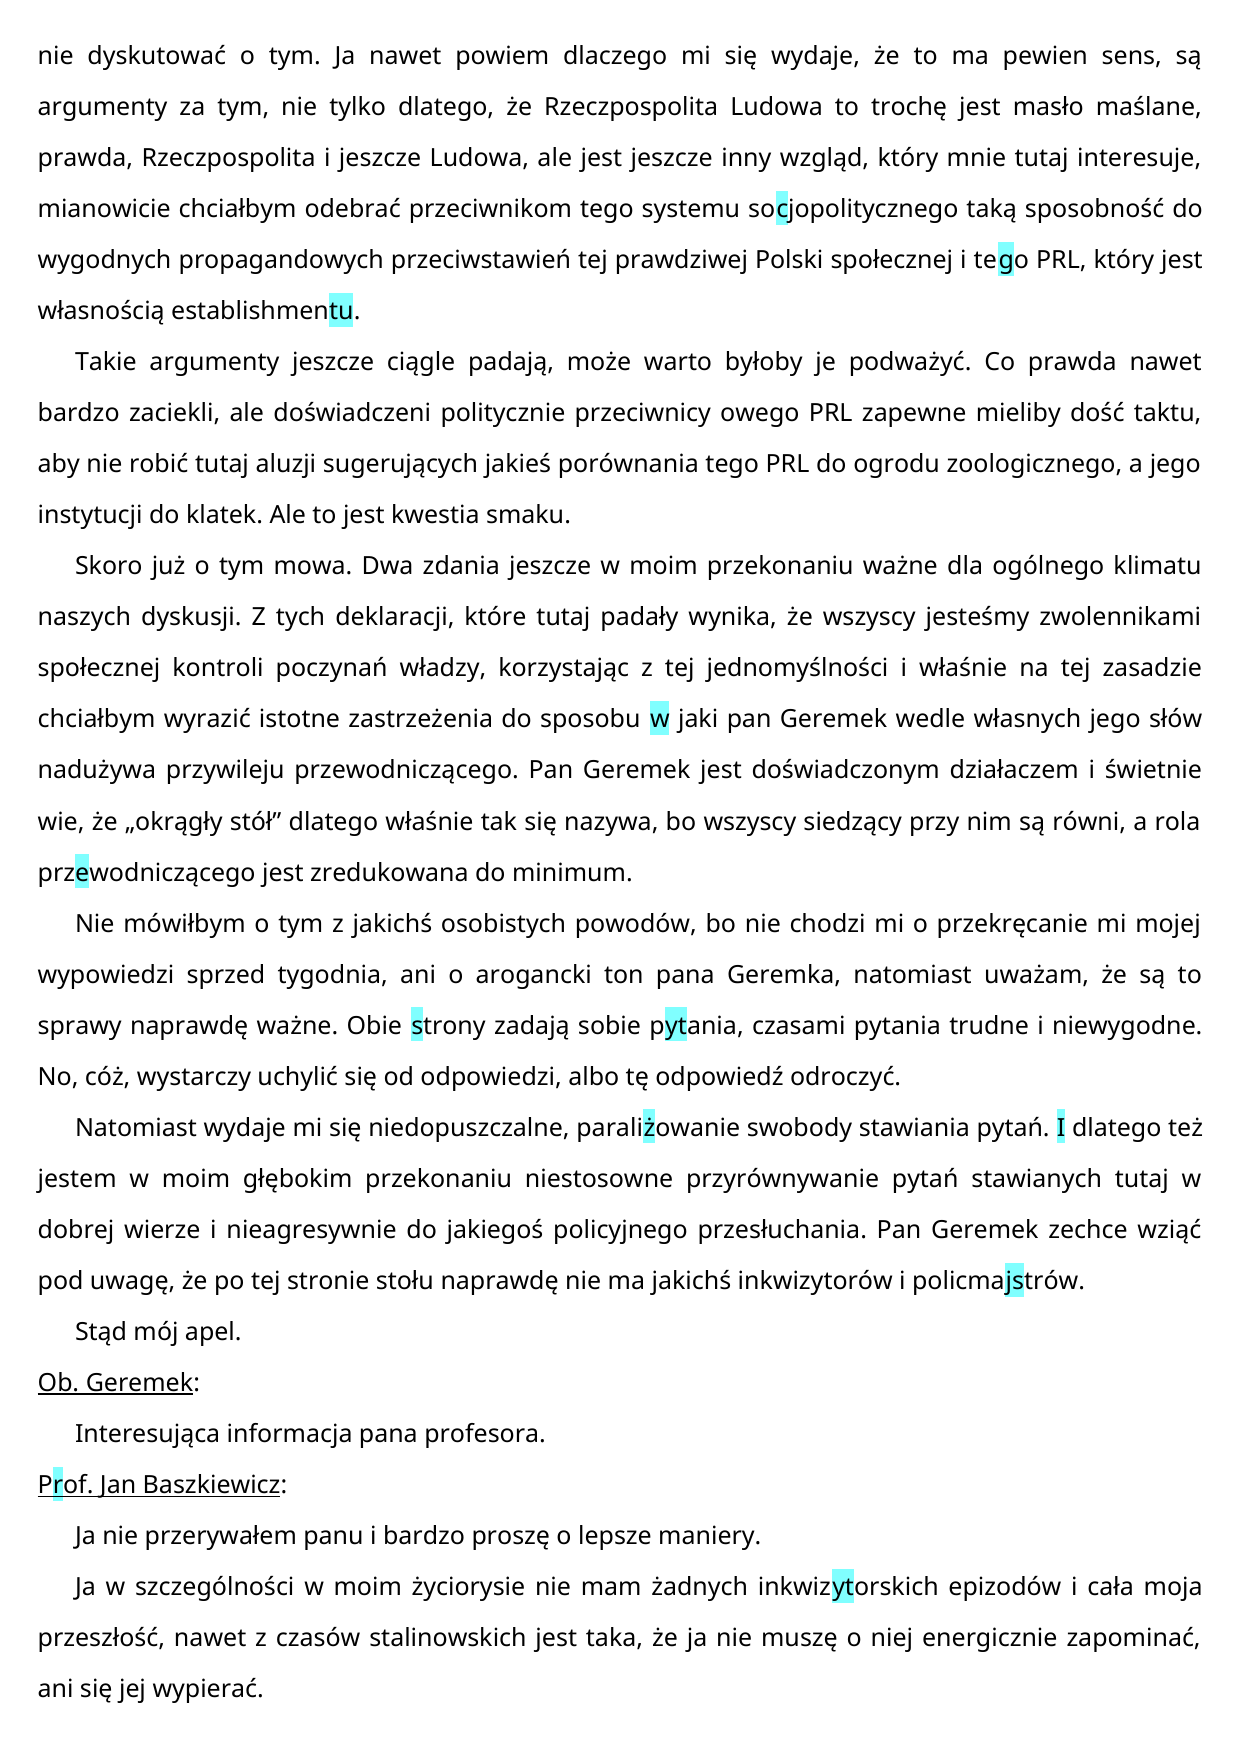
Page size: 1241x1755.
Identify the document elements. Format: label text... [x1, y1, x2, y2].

text nie dyskutować o tym. Ja nawet powiem dlaczego mi się wydaje, że to ma pewien sens, są argumenty za tym, nie tylko dlatego, że Rzeczpospolita Ludowa to trochę jest masło maślane, prawda, Rzeczpospolita i jeszcze Ludowa, ale jest jeszcze inny wzgląd, który mnie tutaj interesuje, mianowicie chciałbym odebrać przeciwnikom tego systemu socjopolitycznego taką sposobność do wygodnych propagandowych przeciwstawień tej prawdziwej Polski społecznej i tego PRL, który jest własnością establishmentu. [37, 37, 1203, 327]
text Ja w szczególności w moim życiorysie nie mam żadnych inkwizytorskich epizodów i cała moja przeszłość, nawet z czasów stalinowskich jest taka, że ja nie muszę o niej energicznie zapominać, ani się jej wypierać. [37, 1569, 1203, 1705]
text Nie mówiłbym o tym z jakichś osobistych powodów, bo nie chodzi mi o przekręcanie mi mojej wypowiedzi sprzed tygodnia, ani o arogancki ton pana Geremka, natomiast uważam, że są to sprawy naprawdę ważne. Obie strony zadają sobie pytania, czasami pytania trudne i niewygodne. No, cóż, wystarczy uchylić się od odpowiedzi, albo tę odpowiedź odroczyć. [37, 905, 1203, 1092]
text Skoro już o tym mowa. Dwa zdania jeszcze w moim przekonaniu ważne dla ogólnego klimatu naszych dyskusji. Z tych deklaracji, które tutaj padały wynika, że wszyscy jesteśmy zwolennikami społecznej kontroli poczynań władzy, korzystając z tej jednomyślności i właśnie na tej zasadzie chciałbym wyrazić istotne zastrzeżenia do sposobu w jaki pan Geremek wedle własnych jego słów nadużywa przywileju przewodniczącego. Pan Geremek jest doświadczonym działaczem i świetnie wie, że „okrągły stół” dlatego właśnie tak się nazywa, bo wszyscy siedzący przy nim są równi, a rola przewodniczącego jest zredukowana do minimum. [37, 548, 1203, 888]
text Prof. Jan Baszkiewicz: [37, 1467, 1203, 1501]
text Ja nie przerywałem panu i bardzo proszę o lepsze maniery. [37, 1518, 1203, 1552]
text Natomiast wydaje mi się niedopuszczalne, paraliżowanie swobody stawiania pytań. I dlatego też jestem w moim głębokim przekonaniu niestosowne przyrównywanie pytań stawianych tutaj w dobrej wierze i nieagresywnie do jakiegoś policyjnego przesłuchania. Pan Geremek zechce wziąć pod uwagę, że po tej stronie stołu naprawdę nie ma jakichś inkwizytorów i policmajstrów. [37, 1109, 1203, 1297]
text Stąd mój apel. [37, 1313, 1203, 1348]
text Takie argumenty jeszcze ciągle padają, może warto byłoby je podważyć. Co prawda nawet bardzo zaciekli, ale doświadczeni politycznie przeciwnicy owego PRL zapewne mieliby dość taktu, aby nie robić tutaj aluzji sugerujących jakieś porównania tego PRL do ogrodu zoologicznego, a jego instytucji do klatek. Ale to jest kwestia smaku. [37, 344, 1203, 531]
text Interesująca informacja pana profesora. [37, 1416, 1203, 1450]
text Ob. Geremek: [37, 1364, 1203, 1399]
